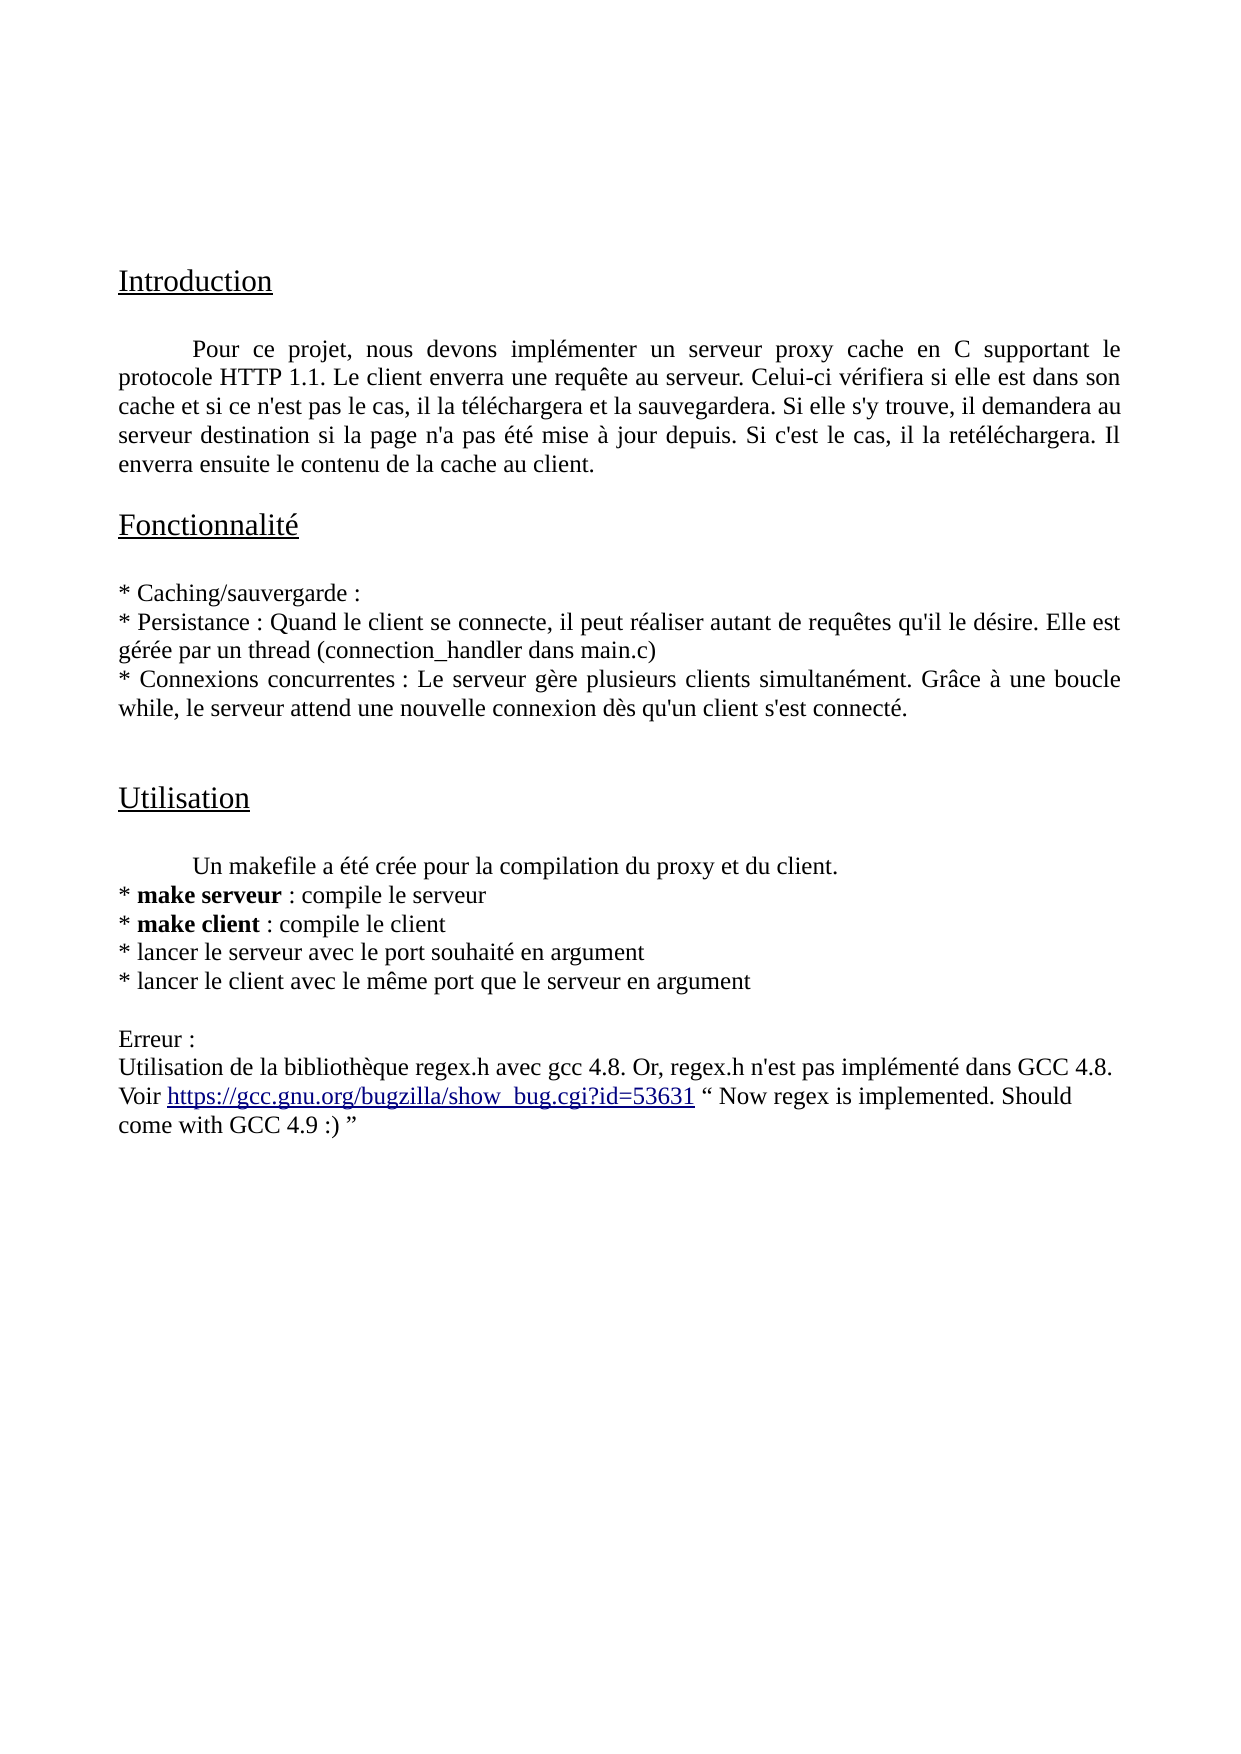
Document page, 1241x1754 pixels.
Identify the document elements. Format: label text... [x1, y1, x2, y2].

text Fonctionnalité [118, 506, 1122, 542]
text * lancer le client avec le même port que le serveur en argument [118, 966, 1122, 995]
text * make serveur : compile le serveur [118, 880, 1122, 909]
text * Persistance : Quand le client se connecte, il peut réaliser autant de requêtes qu'il le désire. Elle est gérée par un thread (connection_handler dans main.c) [118, 607, 1122, 664]
text * make client : compile le client [118, 909, 1122, 937]
text Un makefile a été crée pour la compilation du proxy et du client. [118, 851, 1122, 880]
text * Connexions concurrentes : Le serveur gère plusieurs clients simultanément. Grâce à une boucle while, le serveur attend une nouvelle connexion dès qu'un client s'est connecté. [118, 664, 1122, 722]
text Pour ce projet, nous devons implémenter un serveur proxy cache en C supportant le protocole HTTP 1.1. Le client enverra une requête au serveur. Celui-ci vérifiera si elle est dans son cache et si ce n'est pas le cas, il la téléchargera et la sauvegardera. Si elle s'y trouve, il demandera au serveur destination si la page n'a pas été mise à jour depuis. Si c'est le cas, il la retéléchargera. Il enverra ensuite le contenu de la cache au client. [118, 334, 1122, 477]
text Introduction [118, 262, 1122, 298]
text Utilisation de la bibliothèque regex.h avec gcc 4.8. Or, regex.h n'est pas implémenté dans GCC 4.8. Voir https://gcc.gnu.org/bugzilla/show_bug.cgi?id=53631 “ Now regex is implemented. Should come with GCC 4.9 :) ” [118, 1052, 1122, 1139]
text Utilisation [118, 779, 1122, 815]
text Erreur : [118, 1024, 1122, 1052]
text * Caching/sauvergarde : [118, 578, 1122, 607]
text * lancer le serveur avec le port souhaité en argument [118, 937, 1122, 966]
